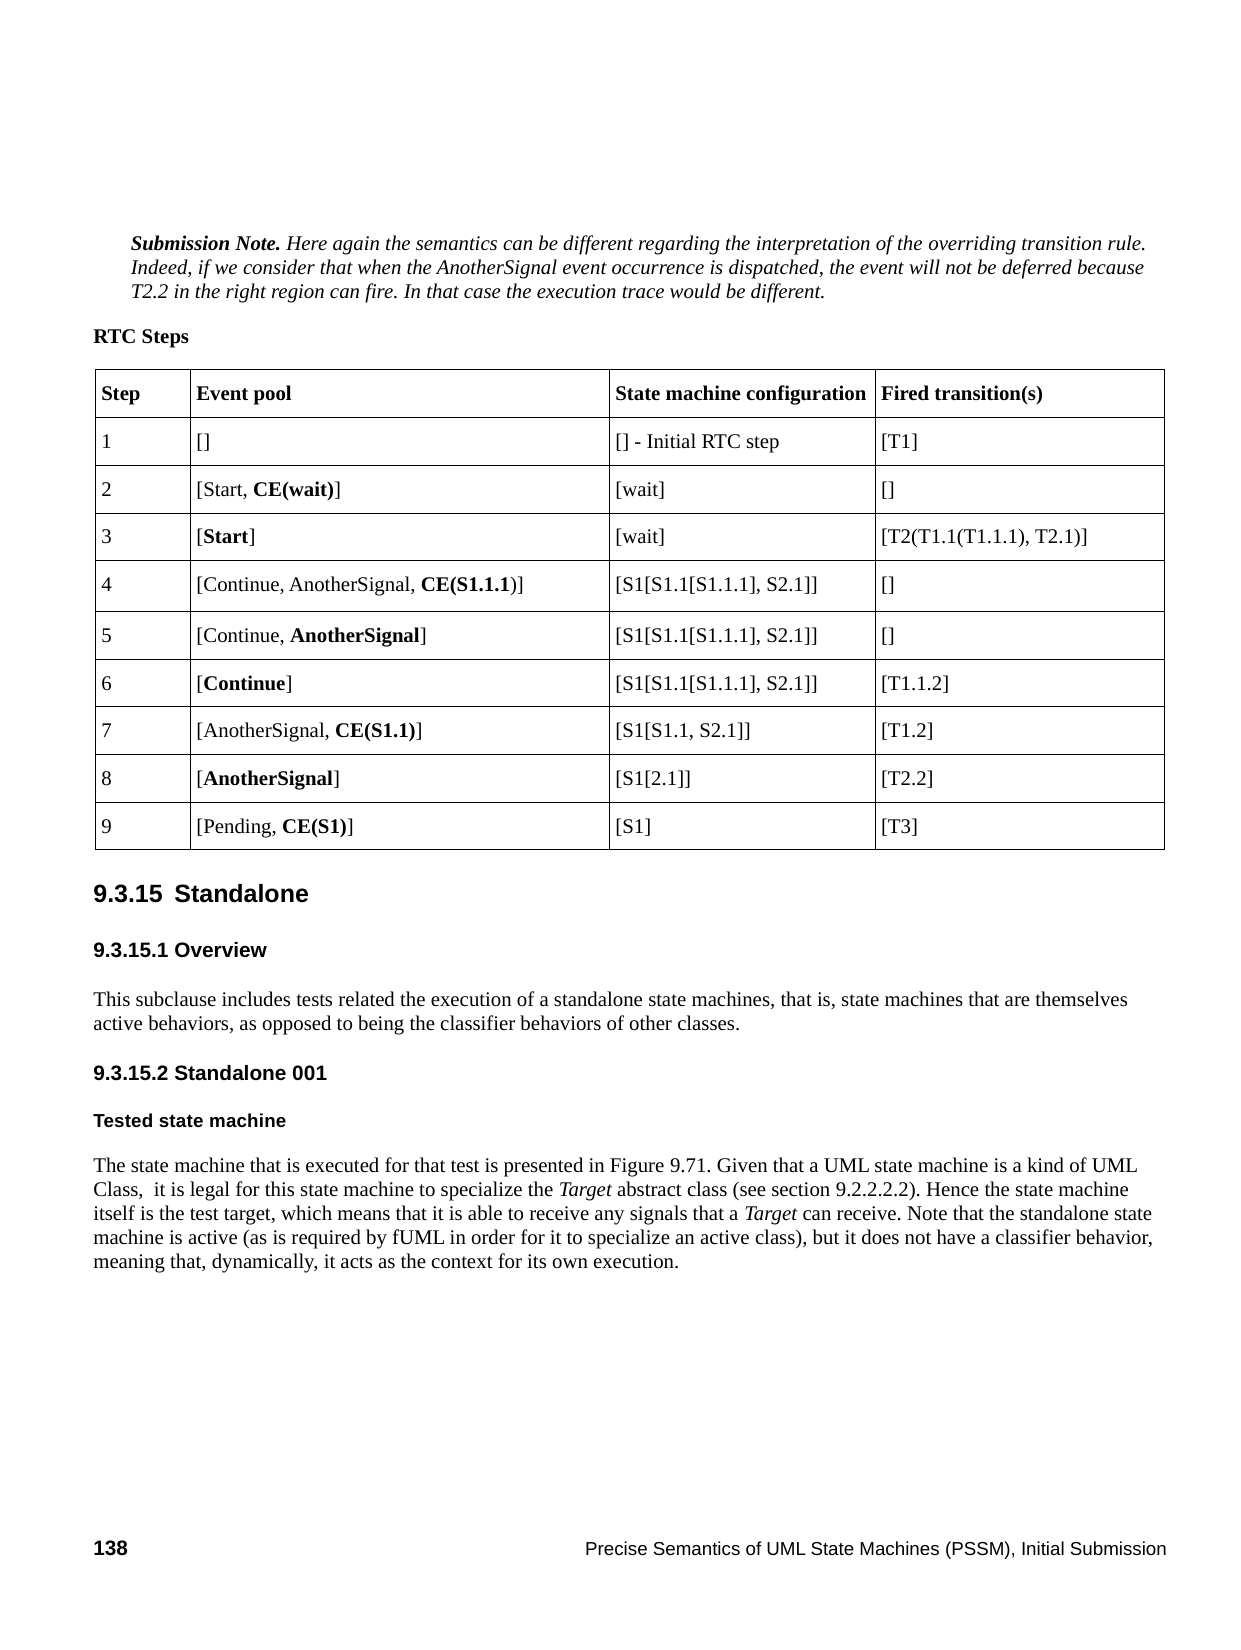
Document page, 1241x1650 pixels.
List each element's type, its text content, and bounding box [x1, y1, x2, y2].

subtitle Tested state machine [93, 1110, 1164, 1132]
table_cell 3 [96, 514, 190, 560]
table_cell 7 [96, 707, 190, 754]
table_header Fired transition(s) [876, 370, 1164, 417]
table_cell [] [876, 612, 1164, 658]
text RTC Steps [93, 324, 1164, 348]
table_cell [] [876, 561, 1164, 611]
table_cell [Continue, AnotherSignal, CE(S1.1.1)] [191, 561, 609, 611]
text Submission Note. Here again the semantics can be different regarding the interpretation of the overriding transition rule. Indeed, if we consider that when the AnotherSignal event occurrence is dispatched, the event will not be deferred because T2.2 in the right region can fire. In that case the execution trace would be different. [131, 231, 1164, 303]
table_cell [] [876, 466, 1164, 512]
table_cell [wait] [610, 466, 875, 512]
table_header Step [96, 370, 190, 417]
table_cell [T2.2] [876, 755, 1164, 802]
table_cell [S1[S1.1[S1.1.1], S2.1]] [610, 612, 875, 658]
table_cell [Start] [191, 514, 609, 560]
table_cell [Continue, AnotherSignal] [191, 612, 609, 658]
subtitle Standalone 001 [93, 1060, 1164, 1085]
table_cell [S1] [610, 803, 875, 849]
text This subclause includes tests related the execution of a standalone state machines, that is, state machines that are themselves active behaviors, as opposed to being the classifier behaviors of other classes. [93, 987, 1164, 1035]
table_cell 1 [96, 418, 190, 465]
table_cell [T1] [876, 418, 1164, 465]
table_header State machine configuration [610, 370, 875, 417]
table_cell [T3] [876, 803, 1164, 849]
table_cell [T2(T1.1(T1.1.1), T2.1)] [876, 514, 1164, 560]
table_cell [S1[S1.1[S1.1.1], S2.1]] [610, 561, 875, 611]
table_header Event pool [191, 370, 609, 417]
table_cell [T1.2] [876, 707, 1164, 754]
table_cell [S1[S1.1[S1.1.1], S2.1]] [610, 660, 875, 706]
table_cell 8 [96, 755, 190, 802]
table_cell [AnotherSignal, CE(S1.1)] [191, 707, 609, 754]
table_cell [S1[2.1]] [610, 755, 875, 802]
text The state machine that is executed for that test is presented in Figure 9.71. Given that a UML state machine is a kind of UML Class, it is legal for this state machine to specialize the Target abstract class (see section 9.2.2.2.2). Hence the state machine itself is the test target, which means that it is able to receive any signals that a Target can receive. Note that the standalone state machine is active (as is required by fUML in order for it to specialize an active class), but it does not have a classifier behavior, meaning that, dynamically, it acts as the context for its own execution. [93, 1153, 1164, 1273]
table_cell [] [191, 418, 609, 465]
table_cell [T1.1.2] [876, 660, 1164, 706]
table_cell 2 [96, 466, 190, 512]
table_cell 4 [96, 561, 190, 611]
subtitle Overview [93, 937, 1164, 962]
table_cell [] - Initial RTC step [610, 418, 875, 465]
table_cell [Pending, CE(S1)] [191, 803, 609, 849]
table_cell 5 [96, 612, 190, 658]
table_cell [S1[S1.1, S2.1]] [610, 707, 875, 754]
table_cell [Continue] [191, 660, 609, 706]
table_cell 9 [96, 803, 190, 849]
table_cell [wait] [610, 514, 875, 560]
subtitle Standalone [93, 879, 1164, 908]
table_cell [AnotherSignal] [191, 755, 609, 802]
table_cell 6 [96, 660, 190, 706]
table_cell [Start, CE(wait)] [191, 466, 609, 512]
